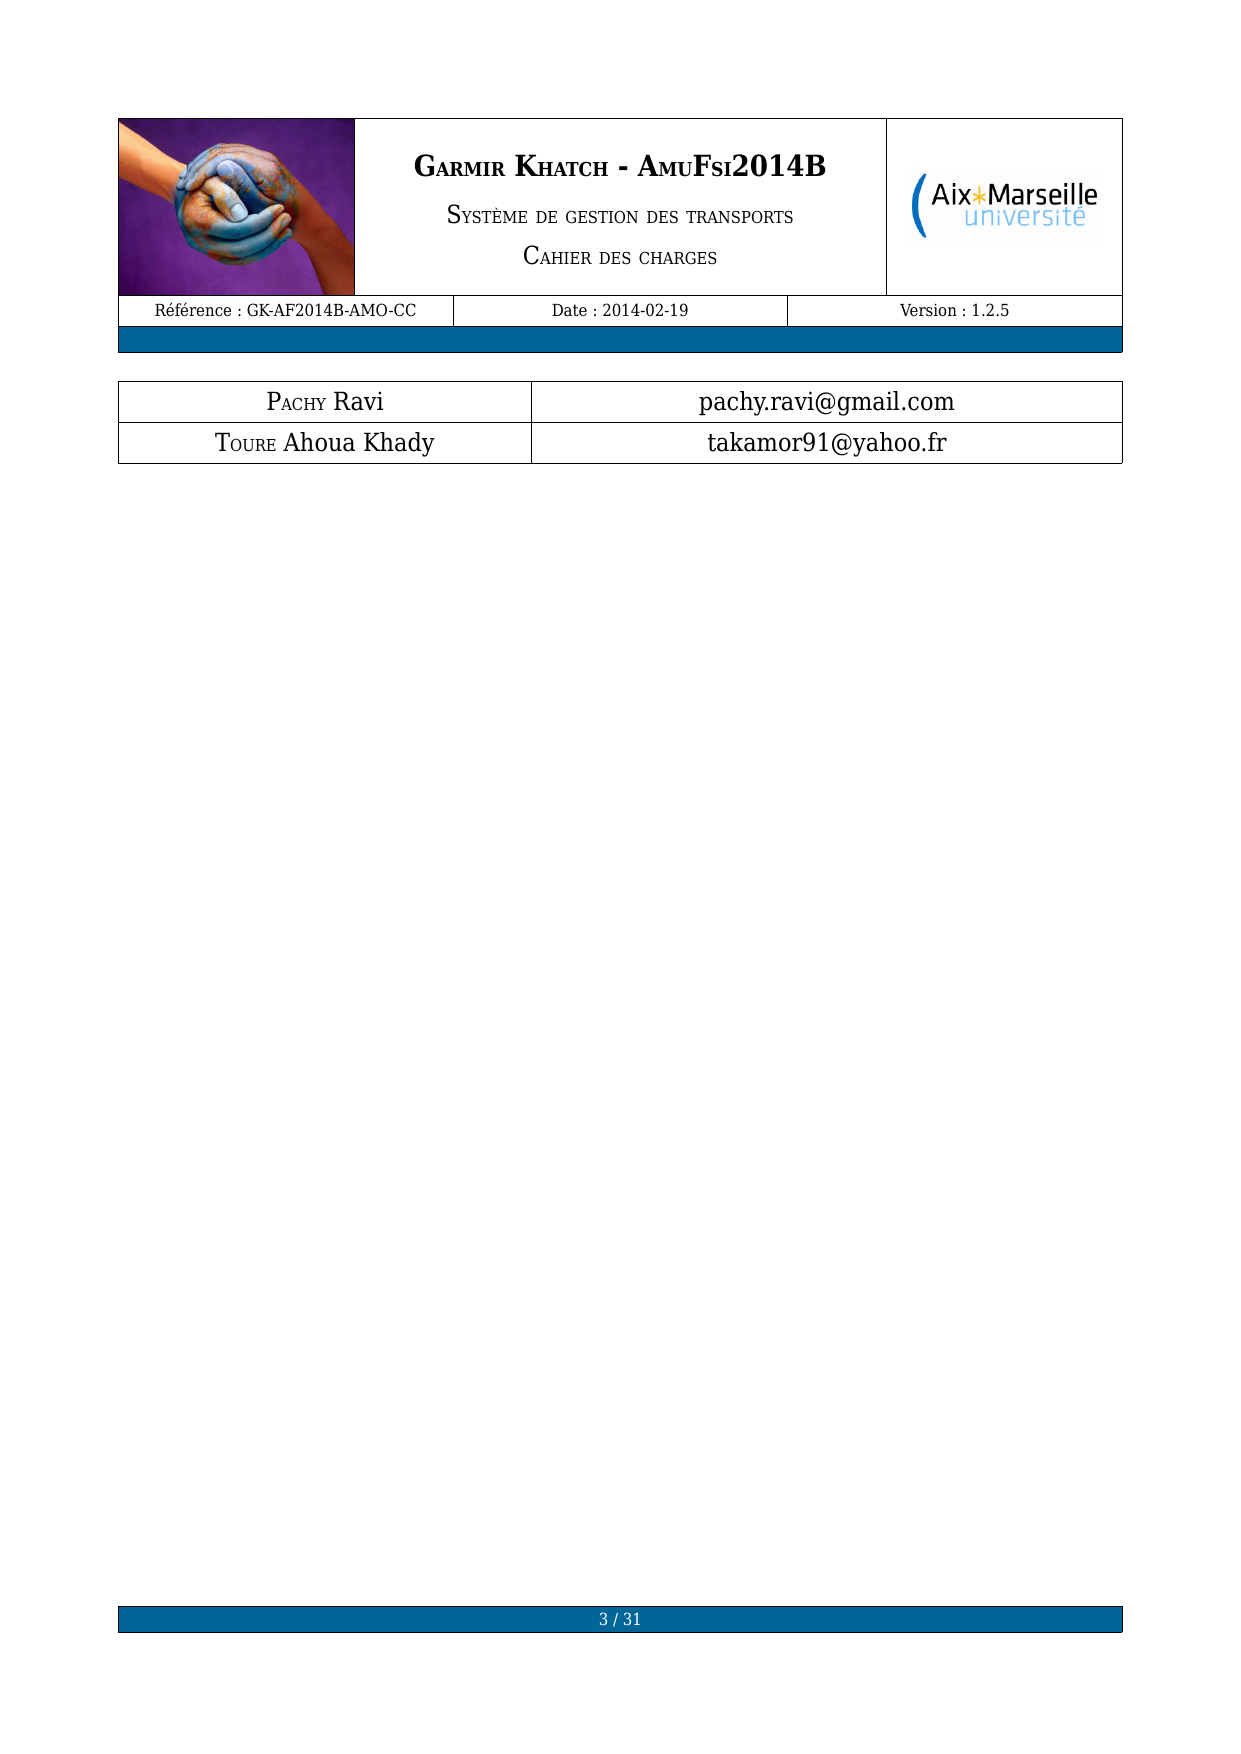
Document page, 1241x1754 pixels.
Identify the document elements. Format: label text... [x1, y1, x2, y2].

table_cell pachy.ravi@gmail.com [532, 382, 1122, 422]
picture [887, 126, 1122, 288]
picture [119, 119, 354, 295]
table_cell takamor91@yahoo.fr [532, 423, 1122, 463]
table_cell Toure Ahoua Khady [119, 423, 531, 463]
table_cell Pachy Ravi [119, 382, 531, 422]
